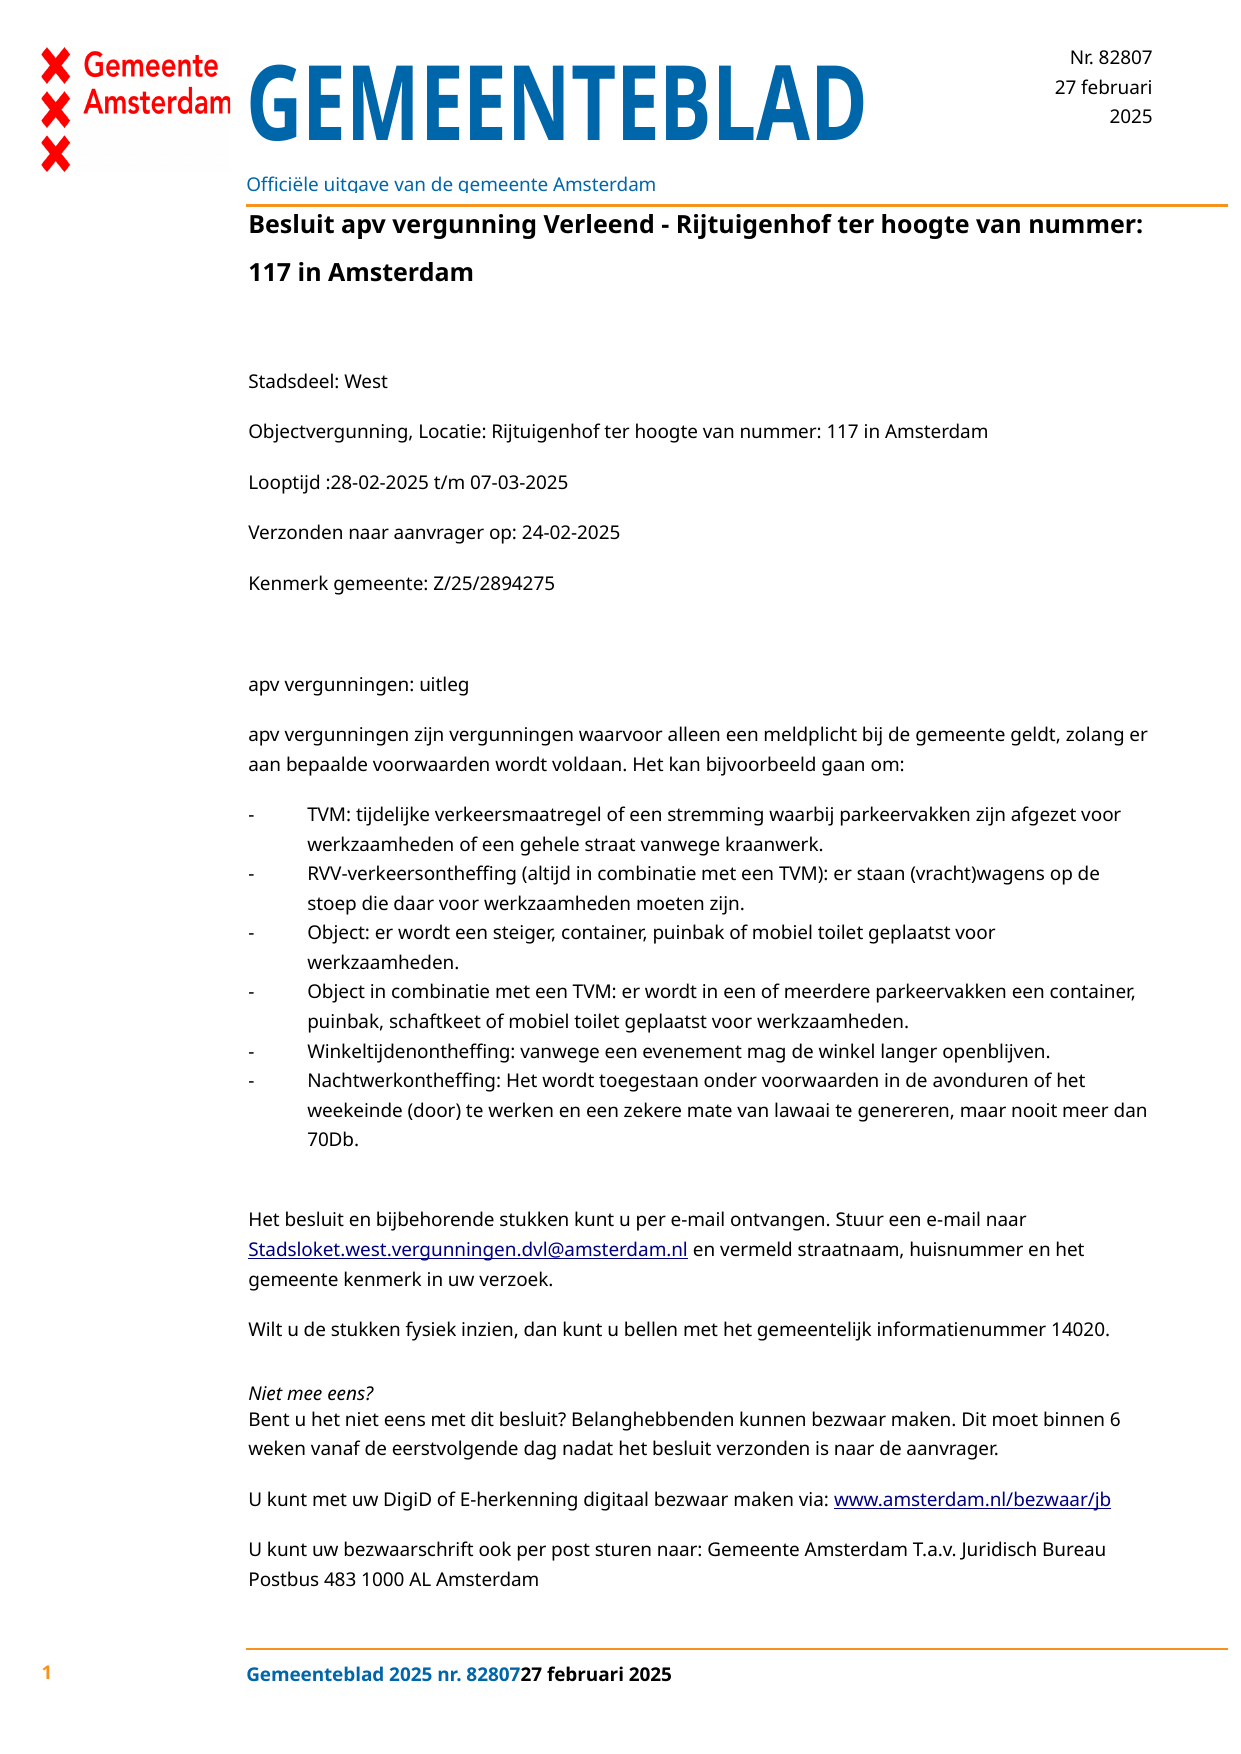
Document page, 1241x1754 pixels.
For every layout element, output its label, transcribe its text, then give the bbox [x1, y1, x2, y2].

text Bent u het niet eens met dit besluit? Belanghebbenden kunnen bezwaar maken. Dit moet binnen 6 weken vanaf de eerstvolgende dag nadat het besluit verzonden is naar de aanvrager. [248, 1406, 1152, 1461]
list Nachtwerkontheffing: Het wordt toegestaan onder voorwaarden in de avonduren of het weekeinde (door) te werken en een zekere mate van lawaai te genereren, maar nooit meer dan 70Db. [248, 1067, 1152, 1152]
text Besluit apv vergunning Verleend - Rijtuigenhof ter hoogte van nummer: 117 in Amsterdam [248, 207, 1152, 288]
text Verzonden naar aanvrager op: 24-02-2025 [248, 519, 1152, 545]
text U kunt met uw DigiD of E-herkenning digitaal bezwaar maken via: www.amsterdam.nl/bezwaar/jb [248, 1486, 1152, 1512]
text Kenmerk gemeente: Z/25/2894275 [248, 570, 1152, 596]
text U kunt uw bezwaarschrift ook per post sturen naar: Gemeente Amsterdam T.a.v. Juridisch Bureau Postbus 483 1000 AL Amsterdam [248, 1536, 1152, 1592]
text Het besluit en bijbehorende stukken kunt u per e-mail ontvangen. Stuur een e-mail naar Stadsloket.west.vergunningen.dvl@amsterdam.nl en vermeld straatnaam, huisnummer en het gemeente kenmerk in uw verzoek. [248, 1207, 1152, 1292]
list RVV-verkeersontheffing (altijd in combinatie met een TVM): er staan (vracht)wagens op de stoep die daar voor werkzaamheden moeten zijn. [248, 860, 1152, 916]
text Stadsdeel: West [248, 368, 1152, 394]
picture [41, 47, 231, 172]
list Winkeltijdenontheffing: vanwege een evenement mag de winkel langer openblijven. [248, 1038, 1152, 1064]
text Objectvergunning, Locatie: Rijtuigenhof ter hoogte van nummer: 117 in Amsterdam [248, 419, 1152, 444]
list Object in combinatie met een TVM: er wordt in een of meerdere parkeervakken een container, puinbak, schaftkeet of mobiel toilet geplaatst voor werkzaamheden. [248, 979, 1152, 1034]
text Looptijd :28-02-2025 t/m 07-03-2025 [248, 469, 1152, 495]
list Object: er wordt een steiger, container, puinbak of mobiel toilet geplaatst voor werkzaamheden. [248, 919, 1152, 975]
text apv vergunningen zijn vergunningen waarvoor alleen een meldplicht bij de gemeente geldt, zolang er aan bepaalde voorwaarden wordt voldaan. Het kan bijvoorbeeld gaan om: [248, 721, 1152, 777]
text Niet mee eens? [248, 1380, 1152, 1406]
text apv vergunningen: uitleg [248, 671, 1152, 697]
list TVM: tijdelijke verkeersmaatregel of een stremming waarbij parkeervakken zijn afgezet voor werkzaamheden of een gehele straat vanwege kraanwerk. [248, 801, 1152, 857]
text Wilt u de stukken fysiek inzien, dan kunt u bellen met het gemeentelijk informatienummer 14020. [248, 1316, 1152, 1342]
